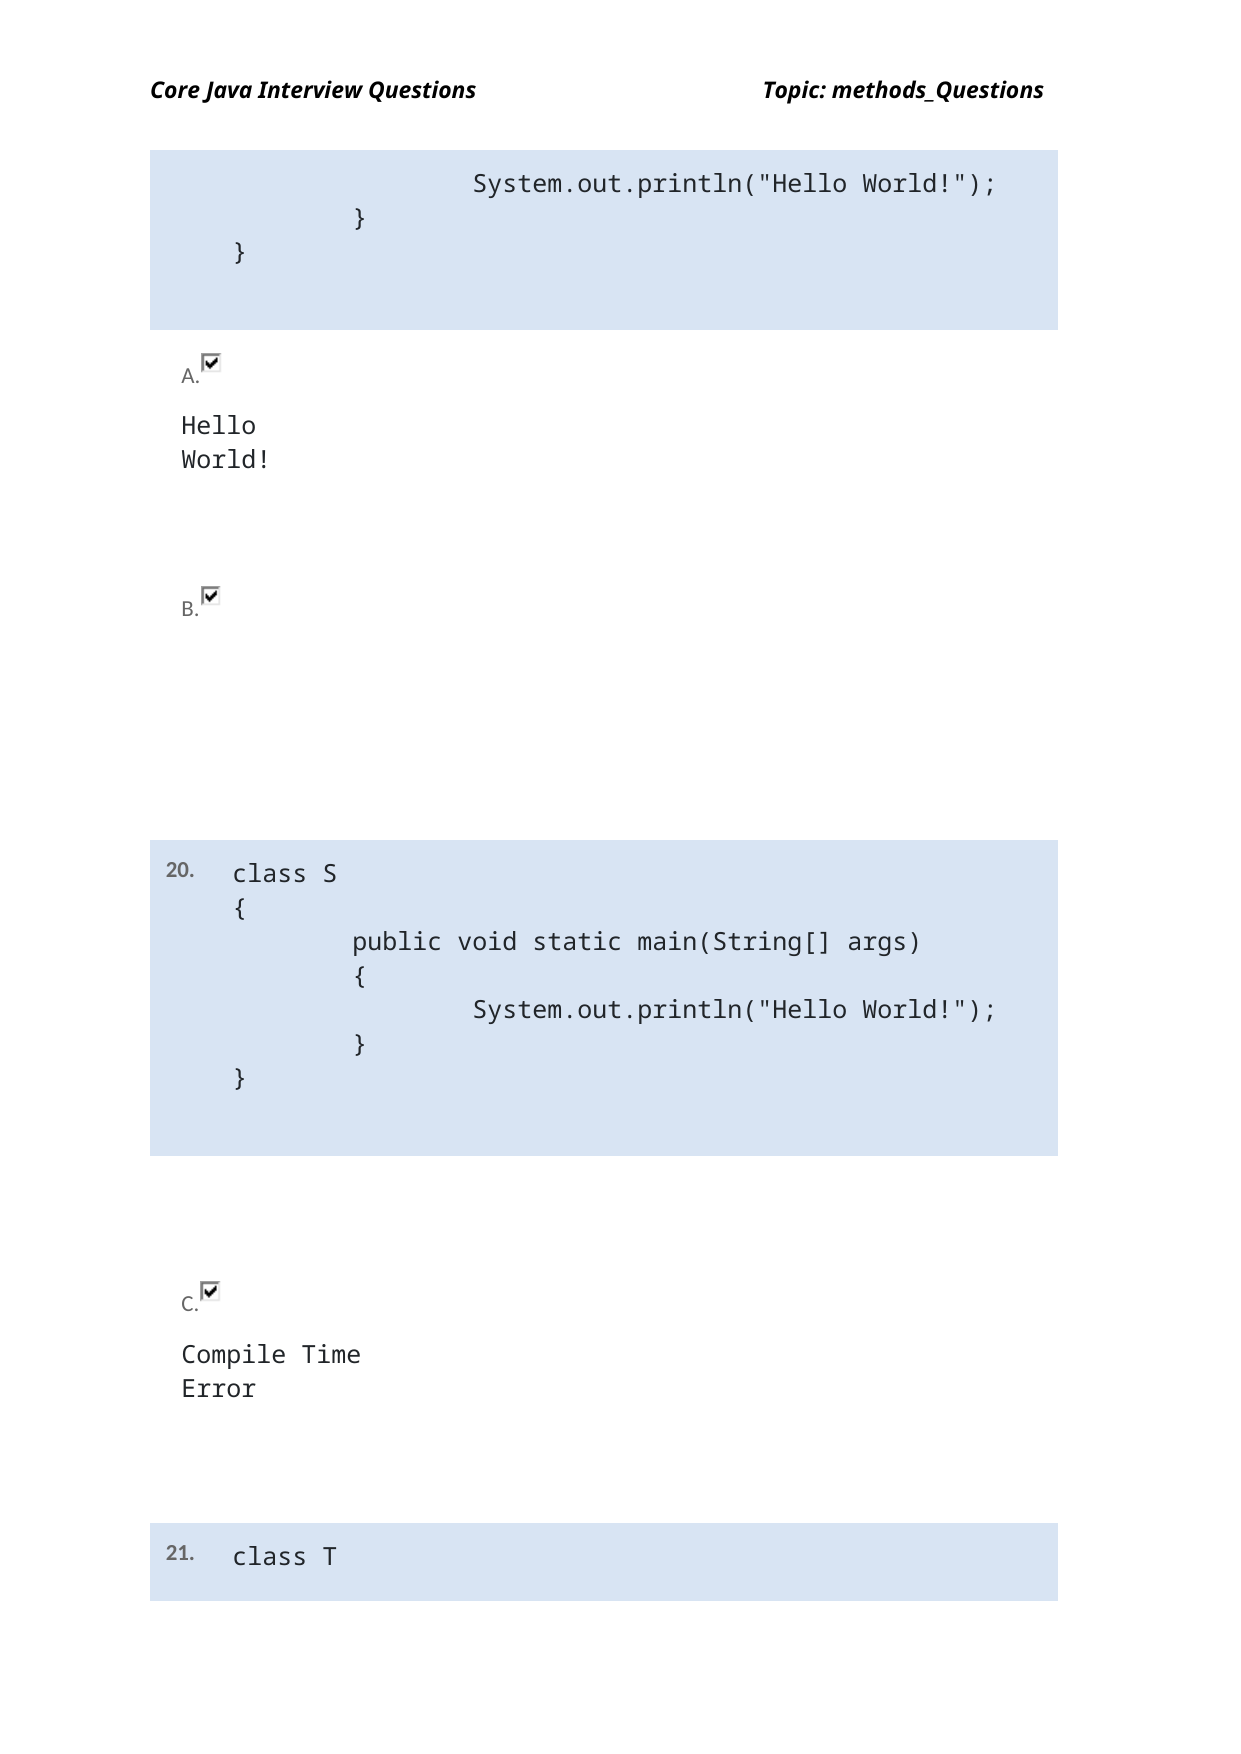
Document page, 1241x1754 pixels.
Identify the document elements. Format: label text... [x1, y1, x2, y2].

table_header [181, 766, 442, 824]
table_cell [150, 330, 1090, 840]
table_header [181, 1240, 387, 1274]
table_header [150, 150, 216, 330]
table_header B. [181, 578, 387, 766]
table_cell 20. [150, 840, 216, 1156]
table_header [1058, 150, 1090, 330]
table_cell [1058, 840, 1090, 1156]
table_header [181, 1172, 346, 1240]
table_header A. Hello World! [181, 346, 346, 578]
table_header C. Compile Time Error [181, 1274, 442, 1507]
table_header System.out.println("Hello World!"); } } [216, 150, 1058, 330]
table_header [1058, 1523, 1090, 1601]
table_header class T [216, 1523, 1058, 1601]
table_header 21. [150, 1523, 216, 1601]
table_cell [150, 1156, 1090, 1522]
table_cell class S { public void static main(String[] args) { System.out.println("Hello World!"); } } [216, 840, 1058, 1156]
